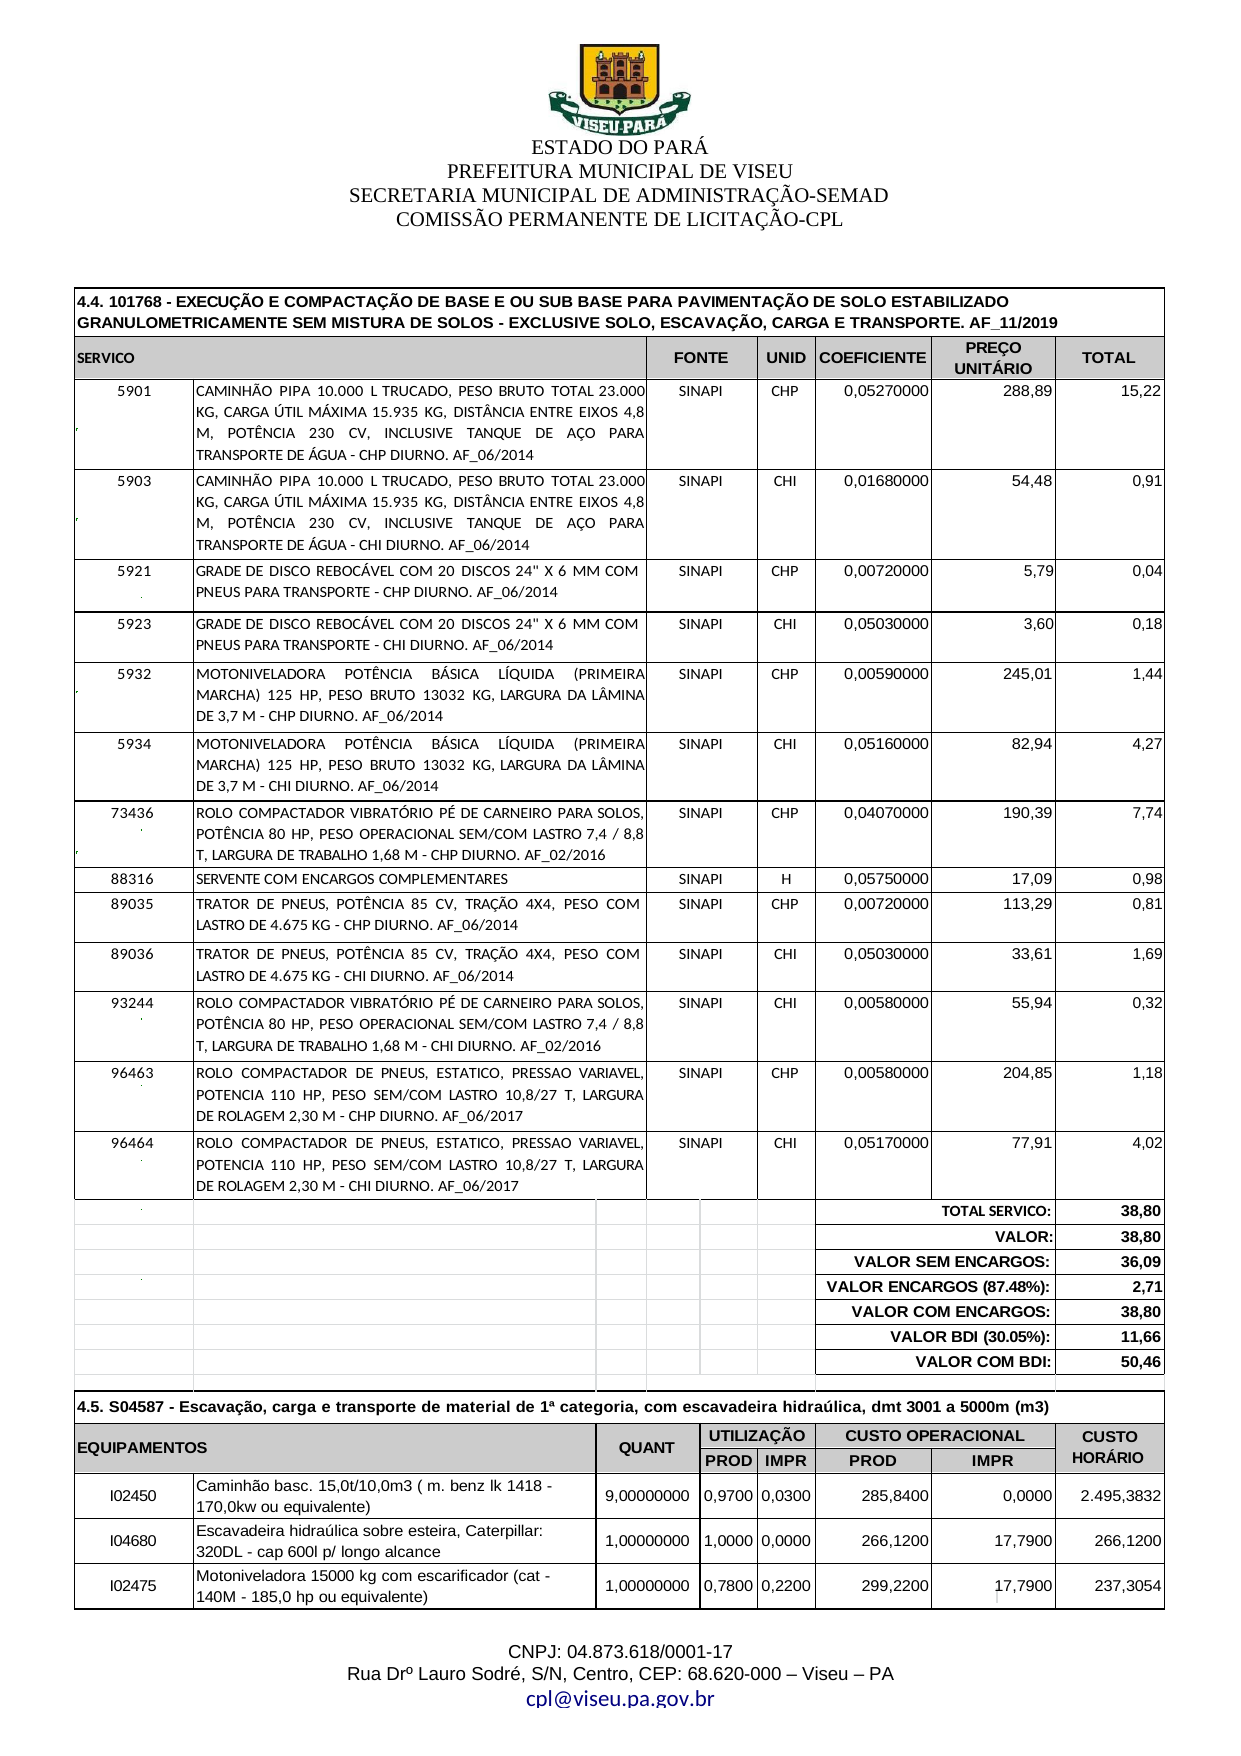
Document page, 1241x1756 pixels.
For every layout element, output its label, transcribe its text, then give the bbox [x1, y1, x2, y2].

table_cell [758, 1325, 815, 1349]
table_cell 2.495,3832 [1056, 1474, 1164, 1518]
table_cell VALOR SEM ENCARGOS: [816, 1250, 1055, 1273]
table_cell CHP [758, 560, 815, 611]
table_cell 38,80 [1056, 1200, 1164, 1223]
table_cell [597, 1250, 646, 1273]
table_cell [597, 1275, 646, 1298]
table_cell 4,02 [1056, 1132, 1164, 1198]
table_cell 36,09 [1056, 1250, 1164, 1273]
table_cell [647, 1300, 699, 1323]
table_cell SINAPI [647, 893, 757, 942]
table_cell 1,0000 [701, 1519, 757, 1563]
table_cell [75, 1275, 193, 1298]
table_cell 5901 [75, 380, 193, 468]
table_cell 113,29 [932, 893, 1055, 942]
table_cell 73436 [75, 802, 193, 867]
table_cell 0,05750000 [816, 868, 931, 892]
table_cell 1,69 [1056, 943, 1164, 991]
table_cell TRATOR DE PNEUS, POTÊNCIA 85 CV, TRAÇÃO 4X4, PESO COM LASTRO DE 4.675 KG - CHP DIURNO. AF_06/2014 [194, 893, 646, 942]
table_cell VALOR COM BDI: [816, 1350, 1055, 1374]
table_cell ROLO COMPACTADOR DE PNEUS, ESTATICO, PRESSAO VARIAVEL, POTENCIA 110 HP, PESO SEM/COM LASTRO 10,8/27 T, LARGURA DE ROLAGEM 2,30 M - CHI DIURNO. AF_06/2017 [194, 1132, 646, 1198]
table_cell [597, 1325, 646, 1349]
table_cell 0,00580000 [816, 992, 931, 1061]
table_cell CHP [758, 893, 815, 942]
table_cell [647, 1350, 699, 1374]
table_cell [1056, 1375, 1164, 1390]
table_cell H [758, 868, 815, 892]
table_cell FONTE [647, 337, 757, 378]
table_cell CHP [758, 663, 815, 731]
table_cell [194, 1300, 595, 1323]
table_cell SINAPI [647, 380, 757, 468]
table_cell 17,7900 [932, 1564, 1055, 1608]
table_cell I02475 [75, 1564, 193, 1608]
table_cell 1,44 [1056, 663, 1164, 731]
table_cell [758, 1275, 815, 1298]
table_cell SINAPI [647, 992, 757, 1061]
table_cell 93244 [75, 992, 193, 1061]
table_cell 5923 [75, 613, 193, 661]
table_cell 0,00580000 [816, 1062, 931, 1131]
table_cell 266,1200 [1056, 1519, 1164, 1563]
table_cell Motoniveladora 15000 kg com escarificador (cat - 140M - 185,0 hp ou equivalente) [194, 1564, 595, 1608]
table_cell SINAPI [647, 560, 757, 611]
table_cell UTILIZAÇÃO [701, 1424, 815, 1447]
table_cell 0,04 [1056, 560, 1164, 611]
table_cell 0,0300 [758, 1474, 815, 1518]
table_cell 0,05030000 [816, 613, 931, 661]
table_cell CAMINHÃO PIPA 10.000 L TRUCADO, PESO BRUTO TOTAL 23.000 KG, CARGA ÚTIL MÁXIMA 15.935 KG, DISTÂNCIA ENTRE EIXOS 4,8 M, POTÊNCIA 230 CV, INCLUSIVE TANQUE DE AÇO PARA TRANSPORTE DE ÁGUA - CHI DIURNO. AF_06/2014 [194, 470, 646, 559]
table_cell PROD [816, 1449, 931, 1472]
table_cell [701, 1350, 757, 1374]
table_cell Caminhão basc. 15,0t/10,0m3 ( m. benz lk 1418 - 170,0kw ou equivalente) [194, 1474, 595, 1518]
table_cell [647, 1325, 699, 1349]
table_cell 0,98 [1056, 868, 1164, 892]
table_cell 0,00590000 [816, 663, 931, 731]
table_cell TRATOR DE PNEUS, POTÊNCIA 85 CV, TRAÇÃO 4X4, PESO COM LASTRO DE 4.675 KG - CHI DIURNO. AF_06/2014 [194, 943, 646, 991]
table_cell [194, 1350, 595, 1374]
table_cell SINAPI [647, 663, 757, 731]
table_cell 0,01680000 [816, 470, 931, 559]
table_cell [597, 1300, 646, 1323]
table_cell [194, 1250, 595, 1273]
table_cell 0,05170000 [816, 1132, 931, 1198]
table_cell ROLO COMPACTADOR DE PNEUS, ESTATICO, PRESSAO VARIAVEL, POTENCIA 110 HP, PESO SEM/COM LASTRO 10,8/27 T, LARGURA DE ROLAGEM 2,30 M - CHP DIURNO. AF_06/2017 [194, 1062, 646, 1131]
table_cell [75, 1350, 193, 1374]
table_cell I04680 [75, 1519, 193, 1563]
table_cell [597, 1375, 646, 1390]
table_cell 17,7900 [932, 1519, 1055, 1563]
table_cell [758, 1350, 815, 1374]
table_cell 266,1200 [816, 1519, 931, 1563]
table_cell [194, 1375, 595, 1390]
table_cell 0,18 [1056, 613, 1164, 661]
table_cell PROD [701, 1449, 757, 1472]
table_cell 3,60 [932, 613, 1055, 661]
table_cell CUSTO OPERACIONAL [816, 1424, 1055, 1447]
table_cell GRADE DE DISCO REBOCÁVEL COM 20 DISCOS 24" X 6 MM COM PNEUS PARA TRANSPORTE - CHP DIURNO. AF_06/2014 [194, 560, 646, 611]
table_cell 1,18 [1056, 1062, 1164, 1131]
table_cell CHI [758, 992, 815, 1061]
table_cell ROLO COMPACTADOR VIBRATÓRIO PÉ DE CARNEIRO PARA SOLOS, POTÊNCIA 80 HP, PESO OPERACIONAL SEM/COM LASTRO 7,4 / 8,8 T, LARGURA DE TRABALHO 1,68 M - CHI DIURNO. AF_02/2016 [194, 992, 646, 1061]
table_cell SINAPI [647, 1062, 757, 1131]
table_cell CUSTO HORÁRIO [1056, 1424, 1164, 1472]
table_cell 299,2200 [816, 1564, 931, 1608]
table_cell 0,32 [1056, 992, 1164, 1061]
table_cell Escavadeira hidraúlica sobre esteira, Caterpillar: 320DL - cap 600l p/ longo alcance [194, 1519, 595, 1563]
table_cell 0,05030000 [816, 943, 931, 991]
table_cell 9,00000000 [597, 1474, 699, 1518]
table_header 4.4. 101768 - EXECUÇÃO E COMPACTAÇÃO DE BASE E OU SUB BASE PARA PAVIMENTAÇÃO DE SOLO ESTABILIZADO GRANULOMETRICAMENTE SEM MISTURA DE SOLOS - EXCLUSIVE SOLO, ESCAVAÇÃO, CARGA E TRANSPORTE. AF_11/2019 (M3) [75, 289, 1164, 336]
table_cell [701, 1325, 757, 1349]
table_cell SINAPI [647, 613, 757, 661]
table_cell [647, 1200, 699, 1223]
table_cell [75, 1325, 193, 1349]
table_cell 0,00720000 [816, 560, 931, 611]
table_cell CHP [758, 1062, 815, 1131]
table_cell SINAPI [647, 943, 757, 991]
table_cell 1,00000000 [597, 1564, 699, 1608]
table_cell [597, 1350, 646, 1374]
table_cell [701, 1250, 757, 1273]
table_cell 0,00720000 [816, 893, 931, 942]
table_cell UNID [758, 337, 815, 378]
table_cell 0,05160000 [816, 733, 931, 800]
table_cell SINAPI [647, 802, 757, 867]
table_cell [647, 1250, 699, 1273]
table_cell 2,71 [1056, 1275, 1164, 1298]
table_cell 55,94 [932, 992, 1055, 1061]
table_cell [758, 1300, 815, 1323]
table_cell [194, 1325, 595, 1349]
table_cell [701, 1200, 757, 1223]
table_cell VALOR COM ENCARGOS: [816, 1300, 1055, 1323]
table_cell MOTONIVELADORA POTÊNCIA BÁSICA LÍQUIDA (PRIMEIRA MARCHA) 125 HP, PESO BRUTO 13032 KG, LARGURA DA LÂMINA DE 3,7 M - CHP DIURNO. AF_06/2014 [194, 663, 646, 731]
table_cell SERVENTE COM ENCARGOS COMPLEMENTARES [194, 868, 646, 892]
table_cell 0,2200 [758, 1564, 815, 1608]
table_cell 5903 [75, 470, 193, 559]
table_cell VALOR ENCARGOS (87.48%): [816, 1275, 1055, 1298]
table_cell 7,74 [1056, 802, 1164, 867]
table_cell QUANT [597, 1424, 699, 1472]
table_cell CHI [758, 613, 815, 661]
table_cell CHI [758, 733, 815, 800]
table_cell [75, 1200, 193, 1223]
table_cell VALOR BDI (30.05%): [816, 1325, 1055, 1349]
table_cell CHI [758, 1132, 815, 1198]
table_cell 54,48 [932, 470, 1055, 559]
table_cell TOTAL SERVICO: [816, 1200, 1055, 1223]
table_cell 50,46 [1056, 1350, 1164, 1374]
table_cell COEFICIENTE [816, 337, 931, 378]
table_cell [816, 1375, 1055, 1390]
table_cell 190,39 [932, 802, 1055, 867]
table_cell PREÇO UNITÁRIO [932, 337, 1055, 378]
table_cell CHP [758, 380, 815, 468]
table_cell [597, 1200, 646, 1223]
table_cell 77,91 [932, 1132, 1055, 1198]
table_cell 0,81 [1056, 893, 1164, 942]
table_cell 89036 [75, 943, 193, 991]
table_cell 33,61 [932, 943, 1055, 991]
table_cell TOTAL [1056, 337, 1164, 378]
table_cell [647, 1375, 815, 1390]
table_cell SINAPI [647, 470, 757, 559]
table_cell GRADE DE DISCO REBOCÁVEL COM 20 DISCOS 24" X 6 MM COM PNEUS PARA TRANSPORTE - CHI DIURNO. AF_06/2014 [194, 613, 646, 661]
table_cell [701, 1275, 757, 1298]
table_cell [194, 1225, 595, 1248]
table_cell VALOR: [816, 1225, 1055, 1248]
table_cell [194, 1200, 595, 1223]
table_cell 96464 [75, 1132, 193, 1198]
table_cell 15,22 [1056, 380, 1164, 468]
table_cell 4.5. S04587 - Escavação, carga e transporte de material de 1ª categoria, com escavadeira hidraúlica, dmt 3001 a 5000m (m3) [75, 1392, 1164, 1422]
table_cell 0,91 [1056, 470, 1164, 559]
table_cell CAMINHÃO PIPA 10.000 L TRUCADO, PESO BRUTO TOTAL 23.000 KG, CARGA ÚTIL MÁXIMA 15.935 KG, DISTÂNCIA ENTRE EIXOS 4,8 M, POTÊNCIA 230 CV, INCLUSIVE TANQUE DE AÇO PARA TRANSPORTE DE ÁGUA - CHP DIURNO. AF_06/2014 [194, 380, 646, 468]
table_cell 38,80 [1056, 1300, 1164, 1323]
table_cell 204,85 [932, 1062, 1055, 1131]
table_cell 38,80 [1056, 1225, 1164, 1248]
table_cell 11,66 [1056, 1325, 1164, 1349]
table_cell [647, 1225, 699, 1248]
table_cell [758, 1225, 815, 1248]
table_cell 17,09 [932, 868, 1055, 892]
table_cell 0,7800 [701, 1564, 757, 1608]
table_cell [758, 1250, 815, 1273]
table_cell ROLO COMPACTADOR VIBRATÓRIO PÉ DE CARNEIRO PARA SOLOS, POTÊNCIA 80 HP, PESO OPERACIONAL SEM/COM LASTRO 7,4 / 8,8 T, LARGURA DE TRABALHO 1,68 M - CHP DIURNO. AF_02/2016 [194, 802, 646, 867]
table_cell 0,0000 [932, 1474, 1055, 1518]
table_cell 5934 [75, 733, 193, 800]
table_cell 82,94 [932, 733, 1055, 800]
table_cell SINAPI [647, 1132, 757, 1198]
table_cell CHI [758, 470, 815, 559]
table_cell [701, 1225, 757, 1248]
table_cell 5921 [75, 560, 193, 611]
table_cell 5,79 [932, 560, 1055, 611]
table_cell 237,3054 [1056, 1564, 1164, 1608]
table_cell 88316 [75, 868, 193, 892]
table_cell SERVICO [75, 337, 646, 378]
table_cell [75, 1225, 193, 1248]
table_cell 4,27 [1056, 733, 1164, 800]
table_cell EQUIPAMENTOS [75, 1424, 595, 1472]
table_cell 0,9700 [701, 1474, 757, 1518]
table_cell 0,0000 [758, 1519, 815, 1563]
table_cell 0,05270000 [816, 380, 931, 468]
table_cell 1,00000000 [597, 1519, 699, 1563]
table_cell I02450 [75, 1474, 193, 1518]
table_cell 245,01 [932, 663, 1055, 731]
table_cell IMPR [758, 1449, 815, 1472]
table_cell CHP [758, 802, 815, 867]
table_cell 96463 [75, 1062, 193, 1131]
table_cell [75, 1375, 193, 1390]
table_cell [597, 1225, 646, 1248]
table_cell [758, 1200, 815, 1223]
table_cell 89035 [75, 893, 193, 942]
table_cell [75, 1250, 193, 1273]
table_cell CHI [758, 943, 815, 991]
table_cell MOTONIVELADORA POTÊNCIA BÁSICA LÍQUIDA (PRIMEIRA MARCHA) 125 HP, PESO BRUTO 13032 KG, LARGURA DA LÂMINA DE 3,7 M - CHI DIURNO. AF_06/2014 [194, 733, 646, 800]
table_cell 285,8400 [816, 1474, 931, 1518]
table_cell 0,04070000 [816, 802, 931, 867]
table_cell [701, 1300, 757, 1323]
table_cell [647, 1275, 699, 1298]
table_cell [194, 1275, 595, 1298]
table_cell 288,89 [932, 380, 1055, 468]
table_cell [75, 1300, 193, 1323]
table_cell SINAPI [647, 733, 757, 800]
table_cell IMPR [932, 1449, 1055, 1472]
table_cell 5932 [75, 663, 193, 731]
table_cell SINAPI [647, 868, 757, 892]
